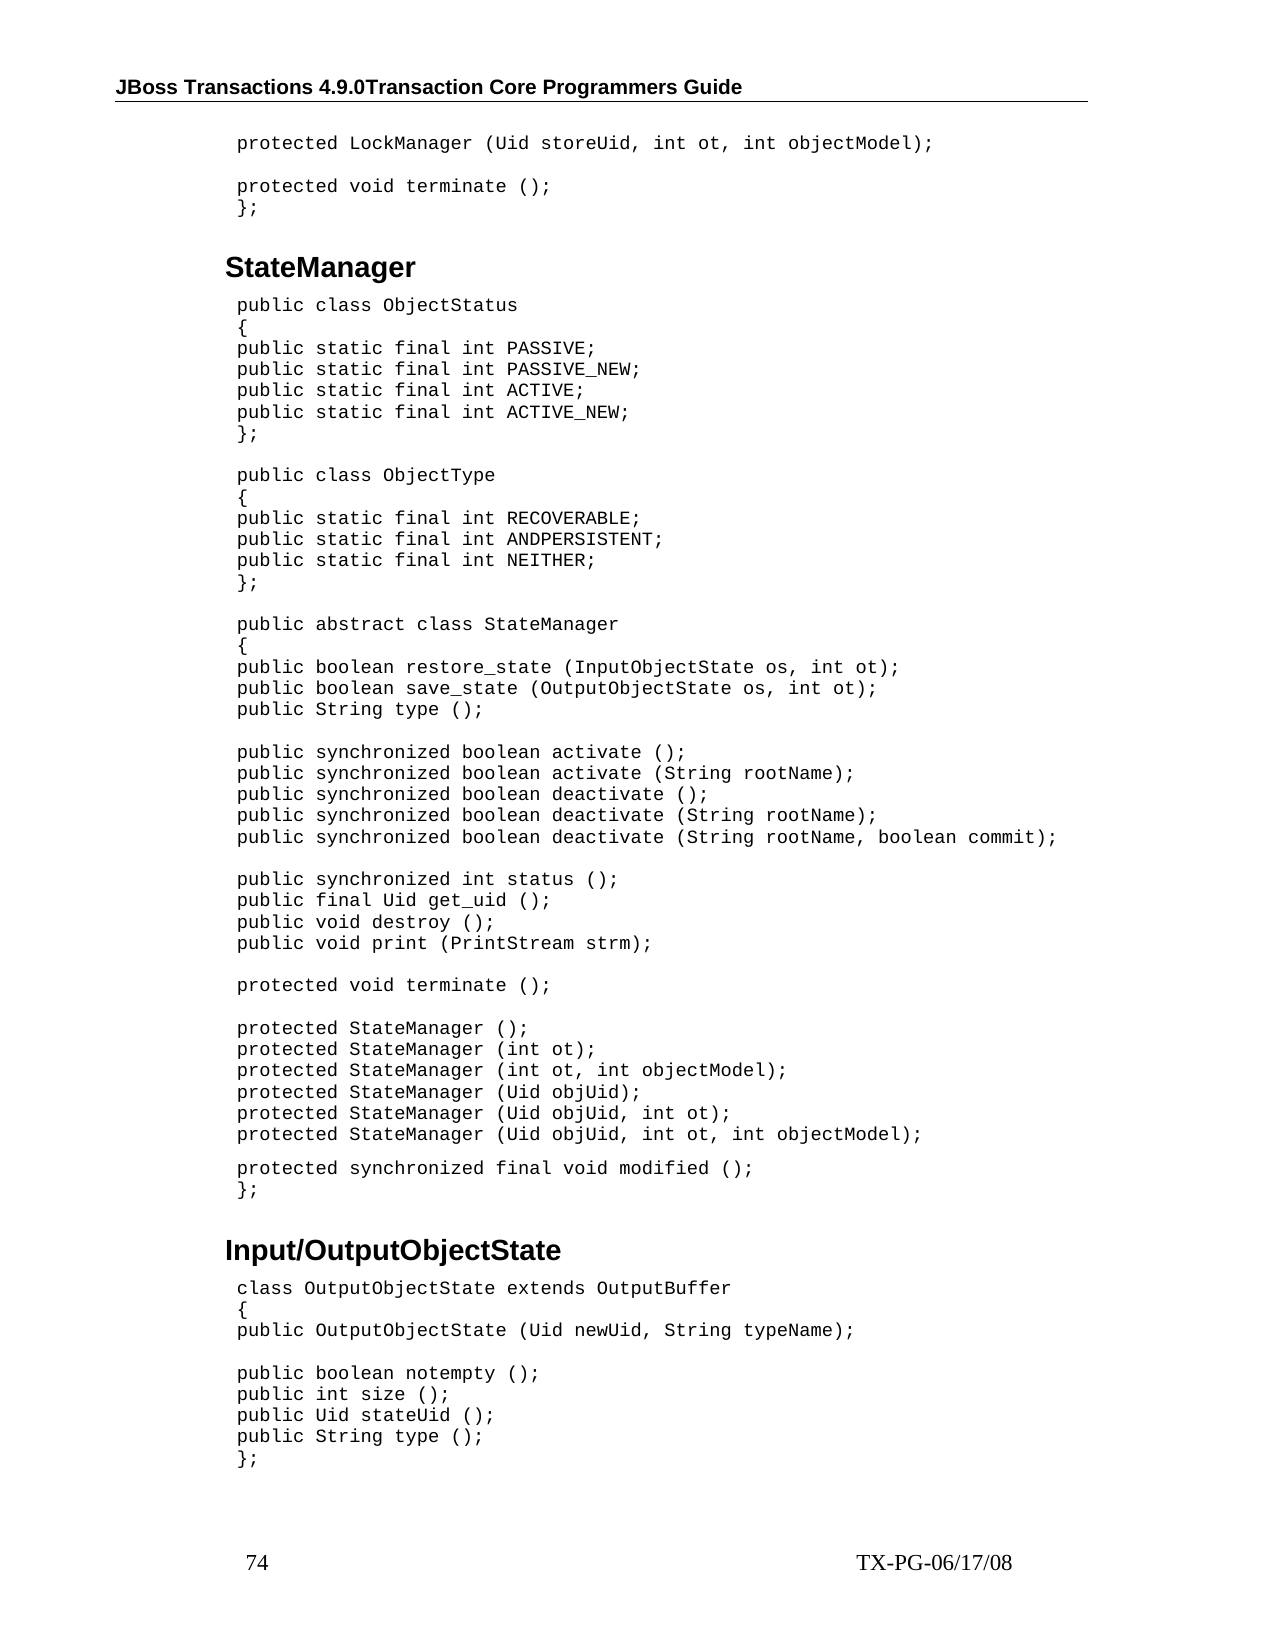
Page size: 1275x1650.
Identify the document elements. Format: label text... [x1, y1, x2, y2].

text protected synchronized final void modified (); }; [237, 1159, 1088, 1201]
subtitle Input/OutputObjectState [225, 1232, 1088, 1266]
text class OutputObjectState extends OutputBuffer { public OutputObjectState (Uid newUid, String typeName); public boolean notempty (); public int size (); public Uid stateUid (); public String type (); }; [237, 1278, 1088, 1470]
text protected LockManager (Uid storeUid, int ot, int objectModel); protected void terminate (); }; [237, 134, 1088, 219]
text public class ObjectStatus { public static final int PASSIVE; public static final int PASSIVE_NEW; public static final int ACTIVE; public static final int ACTIVE_NEW; }; public class ObjectType { public static final int RECOVERABLE; public static final int ANDPERSISTENT; public static final int NEITHER; }; public abstract class StateManager { public boolean restore_state (InputObjectState os, int ot); public boolean save_state (OutputObjectState os, int ot); public String type (); public synchronized boolean activate (); public synchronized boolean activate (String rootName); public synchronized boolean deactivate (); public synchronized boolean deactivate (String rootName); public synchronized boolean deactivate (String rootName, boolean commit); public synchronized int status (); public final Uid get_uid (); public void destroy (); public void print (PrintStream strm); protected void terminate (); protected StateManager (); protected StateManager (int ot); protected StateManager (int ot, int objectModel); protected StateManager (Uid objUid); protected StateManager (Uid objUid, int ot); protected StateManager (Uid objUid, int ot, int objectModel); [237, 296, 1088, 1146]
subtitle StateManager [225, 250, 1088, 284]
